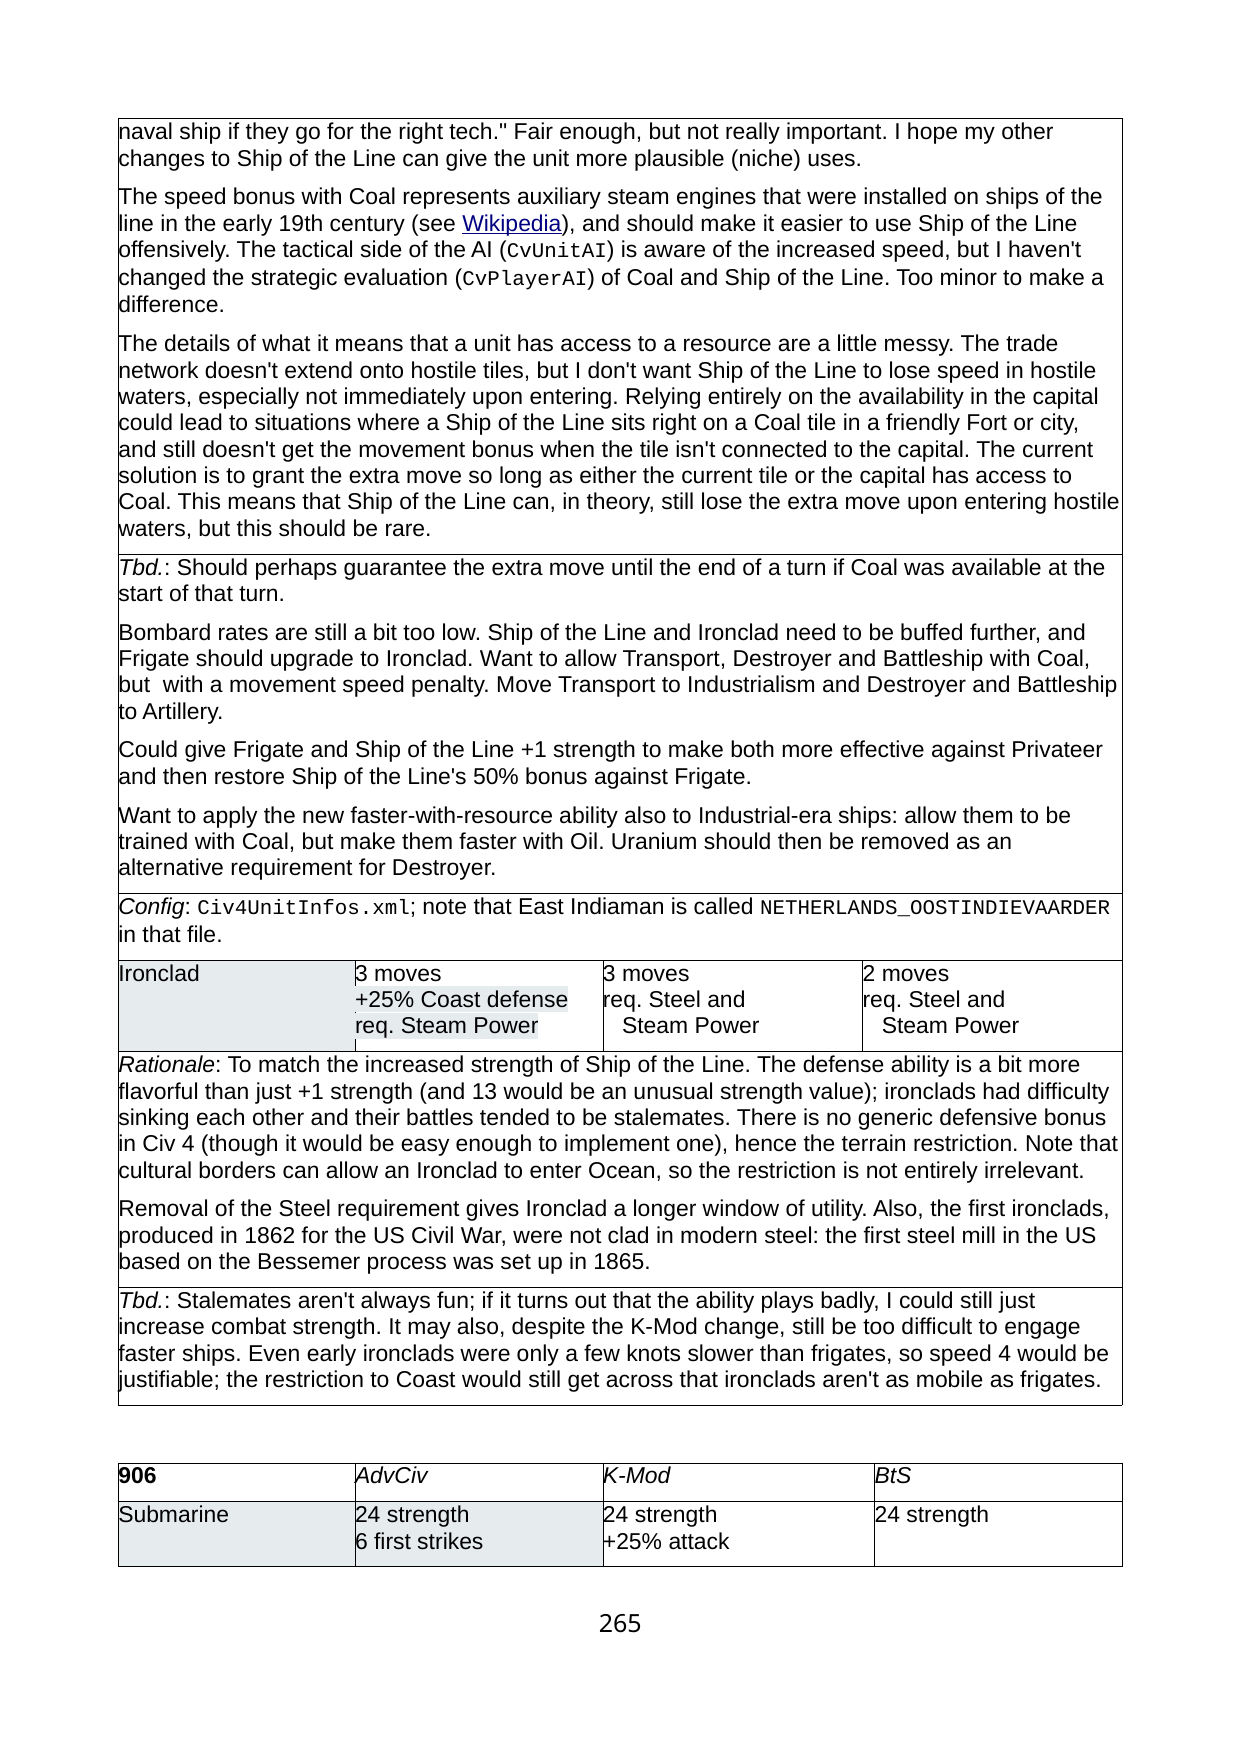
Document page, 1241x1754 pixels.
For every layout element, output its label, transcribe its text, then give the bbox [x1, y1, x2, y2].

table_cell Config: Civ4UnitInfos.xml; note that East Indiaman is called NETHERLANDS_OOSTINDIEVAARDER in that file. [119, 894, 1122, 959]
table_cell 24 strength 6 first strikes [356, 1502, 603, 1566]
table_header BtS [875, 1464, 1122, 1501]
table_cell 3 moves req. Steel and Steam Power [604, 961, 862, 1051]
table_cell 24 strength [875, 1502, 1122, 1566]
table_header 906 [119, 1464, 355, 1501]
table_header AdvCiv [356, 1464, 603, 1501]
table_cell 24 strength +25% attack [604, 1502, 874, 1566]
table_cell Rationale: To match the increased strength of Ship of the Line. The defense ability is a bit more flavorful than just +1 strength (and 13 would be an unusual strength value); ironclads had difficulty sinking each other and their battles tended to be stalemates. There is no generic defensive bonus in Civ 4 (though it would be easy enough to implement one), hence the terrain restriction. Note that cultural borders can allow an Ironclad to enter Ocean, so the restriction is not entirely irrelevant. Removal of the Steel requirement gives Ironclad a longer window of utility. Also, the first ironclads, produced in 1862 for the US Civil War, were not clad in modern steel: the first steel mill in the US based on the Bessemer process was set up in 1865. [119, 1052, 1122, 1287]
table_cell Ironclad [119, 961, 355, 1051]
table_cell Tbd.: Should perhaps guarantee the extra move until the end of a turn if Coal was available at the start of that turn. Bombard rates are still a bit too low. Ship of the Line and Ironclad need to be buffed further, and Frigate should upgrade to Ironclad. Want to allow Transport, Destroyer and Battleship with Coal, but with a movement speed penalty. Move Transport to Industrialism and Destroyer and Battleship to Artillery. Could give Frigate and Ship of the Line +1 strength to make both more effective against Privateer and then restore Ship of the Line's 50% bonus against Frigate. Want to apply the new faster-with-resource ability also to Industrial-era ships: allow them to be trained with Coal, but make them faster with Oil. Uranium should then be removed as an alternative requirement for Destroyer. [119, 555, 1122, 893]
table_header K-Mod [604, 1464, 874, 1501]
table_cell Submarine [119, 1502, 355, 1566]
table_cell naval ship if they go for the right tech." Fair enough, but not really important. I hope my other changes to Ship of the Line can give the unit more plausible (niche) uses. The speed bonus with Coal represents auxiliary steam engines that were installed on ships of the line in the early 19th century (see Wikipedia), and should make it easier to use Ship of the Line offensively. The tactical side of the AI (CvUnitAI) is aware of the increased speed, but I haven't changed the strategic evaluation (CvPlayerAI) of Coal and Ship of the Line. Too minor to make a difference. The details of what it means that a unit has access to a resource are a little messy. The trade network doesn't extend onto hostile tiles, but I don't want Ship of the Line to lose speed in hostile waters, especially not immediately upon entering. Relying entirely on the availability in the capital could lead to situations where a Ship of the Line sits right on a Coal tile in a friendly Fort or city, and still doesn't get the movement bonus when the tile isn't connected to the capital. The current solution is to grant the extra move so long as either the current tile or the capital has access to Coal. This means that Ship of the Line can, in theory, still lose the extra move upon entering hostile waters, but this should be rare. [119, 119, 1122, 553]
table_cell Tbd.: Stalemates aren't always fun; if it turns out that the ability plays badly, I could still just increase combat strength. It may also, despite the K-Mod change, still be too difficult to engage faster ships. Even early ironclads were only a few knots slower than frigates, so speed 4 would be justifiable; the restriction to Coast would still get across that ironclads aren't as mobile as frigates. [119, 1288, 1122, 1405]
table_cell 3 moves +25% Coast defense req. Steam Power [356, 961, 603, 1051]
table_cell 2 moves req. Steel and Steam Power [863, 961, 1122, 1051]
